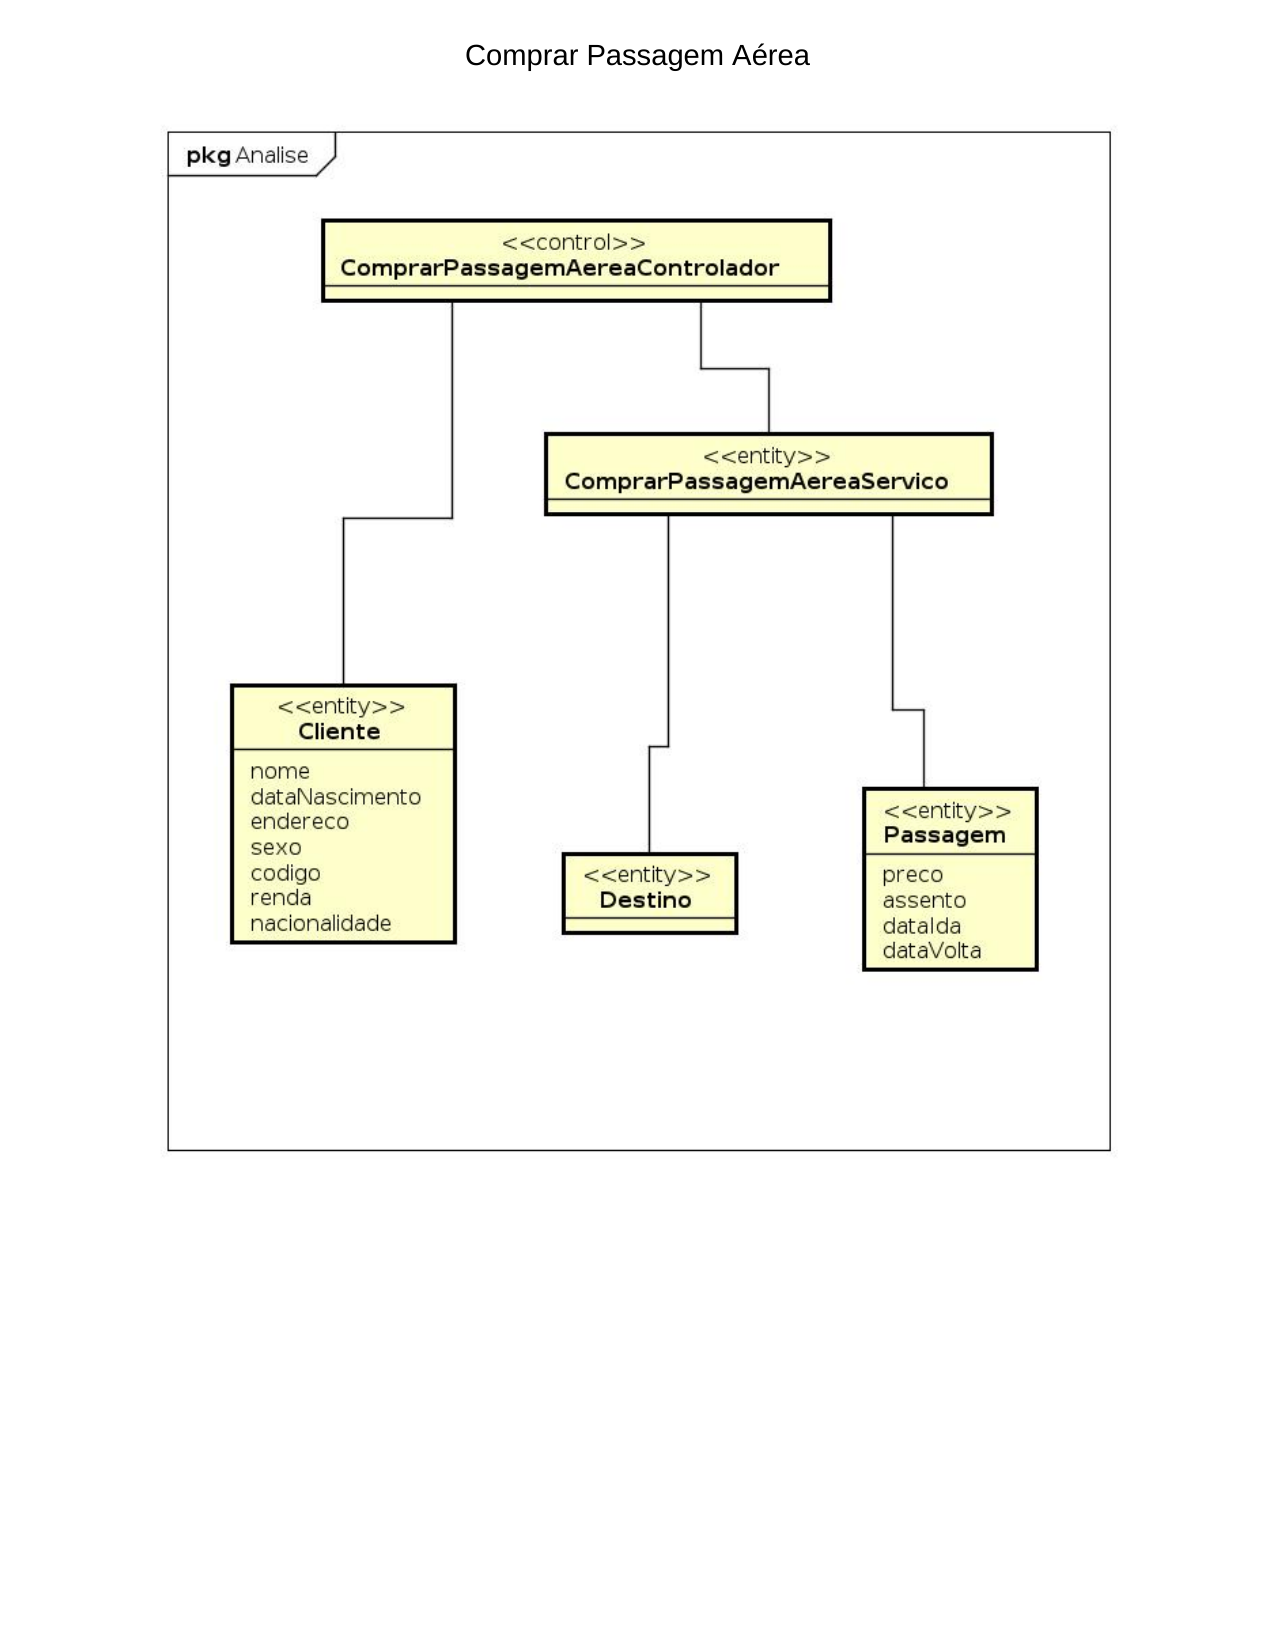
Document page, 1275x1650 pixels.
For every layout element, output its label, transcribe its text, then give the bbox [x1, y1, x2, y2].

picture [150, 115, 1125, 1169]
text Comprar Passagem Aérea [150, 38, 1125, 71]
